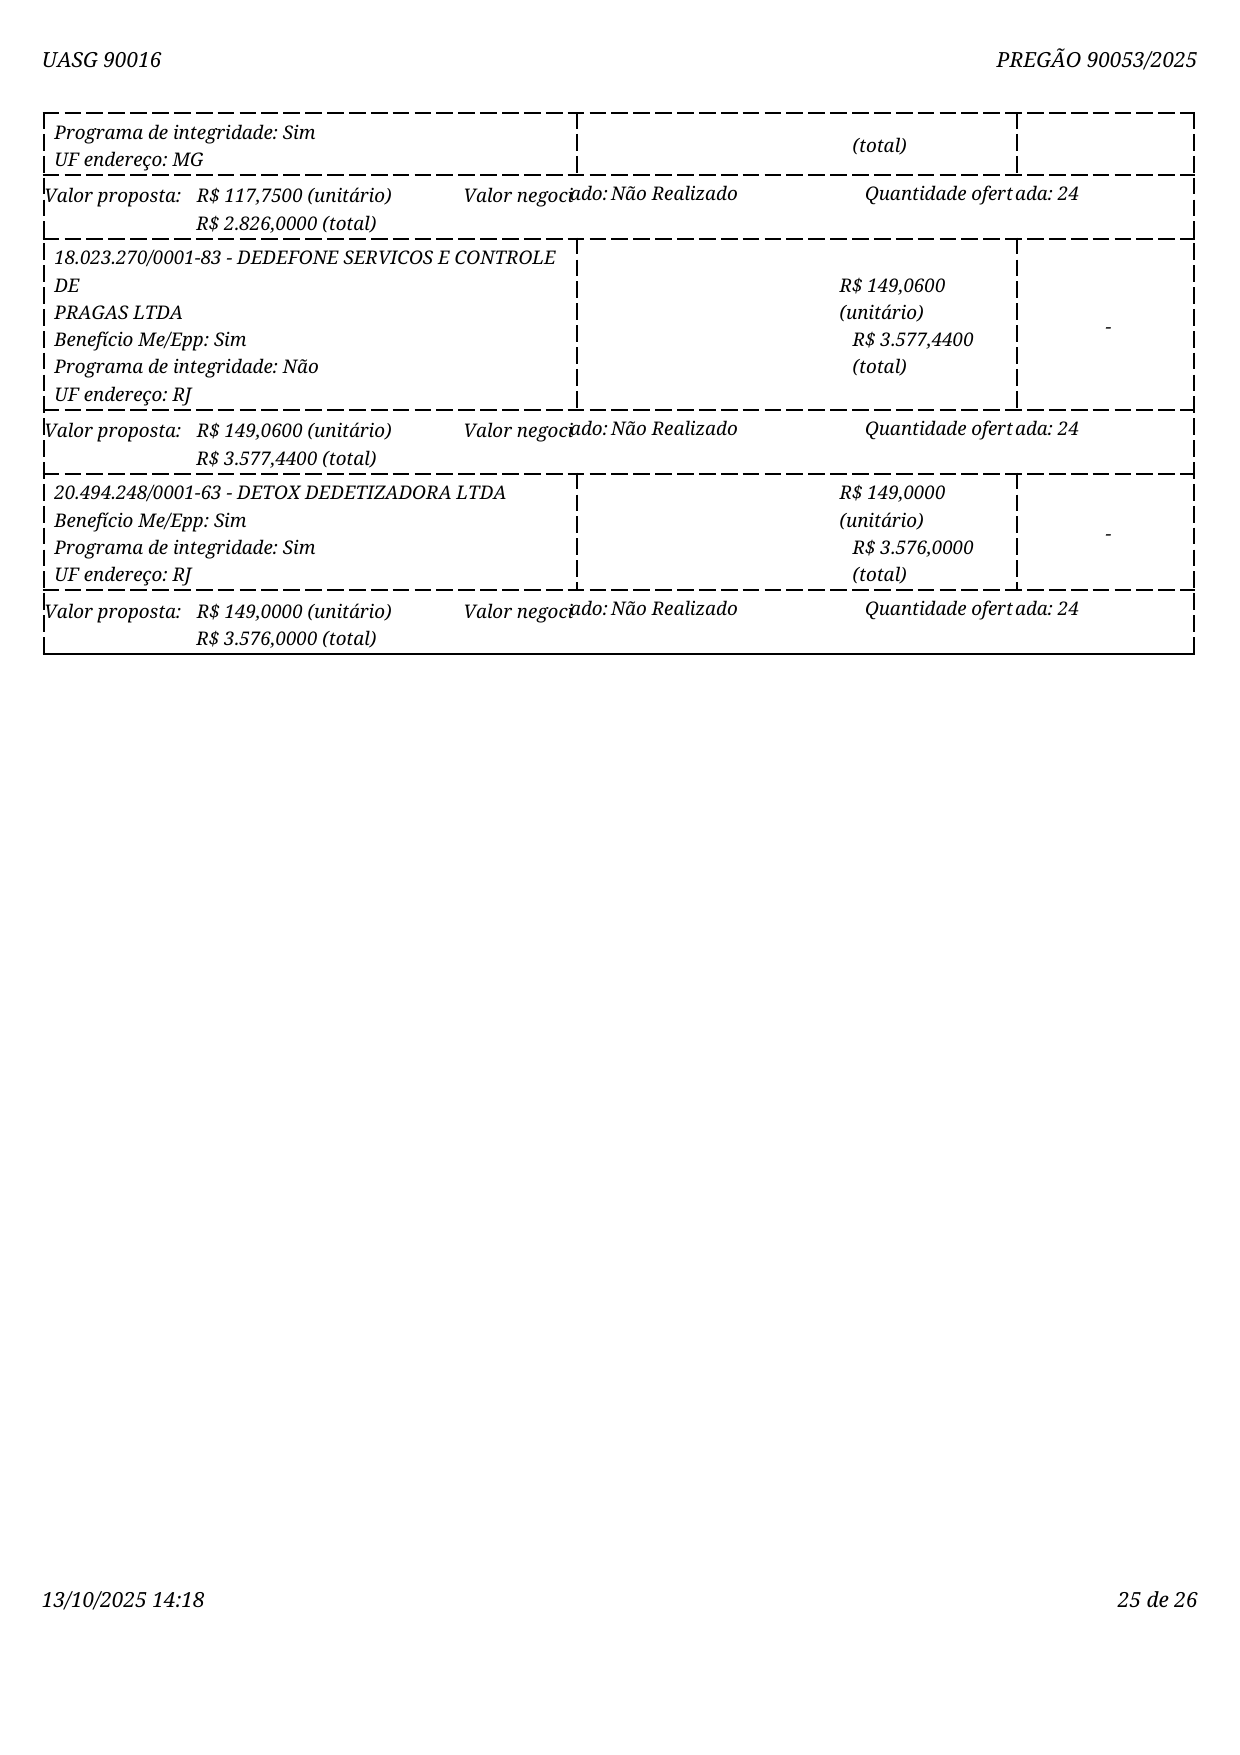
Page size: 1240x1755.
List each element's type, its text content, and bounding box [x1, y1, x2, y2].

table_cell [1101, 409, 1194, 473]
table_cell [577, 112, 839, 173]
table_cell [577, 473, 839, 589]
table_cell ada: 24 [1017, 409, 1101, 473]
table_cell [1017, 473, 1101, 589]
table_cell [1101, 589, 1194, 653]
table_cell - [1101, 473, 1194, 589]
table_cell - [1101, 238, 1194, 408]
table_cell [1017, 238, 1101, 408]
table_cell Quantidade ofert [839, 589, 1017, 653]
table_cell 20.494.248/0001-63 - DETOX DEDETIZADORA LTDA Benefício Me/Epp: Sim Programa de integridade: Sim UF endereço: RJ [44, 473, 577, 589]
table_cell 18.023.270/0001-83 - DEDEFONE SERVICOS E CONTROLE DE PRAGAS LTDA Benefício Me/Epp: Sim Programa de integridade: Não UF endereço: RJ [44, 238, 577, 408]
table_cell [577, 238, 839, 408]
table_cell [1017, 112, 1194, 173]
table_cell ado: Não Realizado [577, 174, 839, 238]
table_cell ado: Não Realizado [577, 589, 839, 653]
table_cell R$ 149,0600 (unitário) R$ 3.577,4400 (total) [839, 238, 1017, 408]
table_cell Quantidade ofert [839, 174, 1017, 238]
table_cell (total) [839, 112, 1017, 173]
table_cell ado: Não Realizado [577, 409, 839, 473]
table_cell ada: 24 [1017, 589, 1101, 653]
table_cell Programa de integridade: Sim UF endereço: MG [44, 112, 577, 173]
table_cell ada: 24 [1017, 174, 1194, 238]
table_cell Quantidade ofert [839, 409, 1017, 473]
table_cell R$ 149,0000 (unitário) R$ 3.576,0000 (total) [839, 473, 1017, 589]
table_cell Valor proposta: R$ 149,0000 (unitário) Valor negoci R$ 3.576,0000 (total) [44, 589, 577, 653]
table_cell Valor proposta: R$ 149,0600 (unitário) Valor negoci R$ 3.577,4400 (total) [44, 409, 577, 473]
table_cell Valor proposta: R$ 117,7500 (unitário) Valor negoci R$ 2.826,0000 (total) [44, 174, 577, 238]
